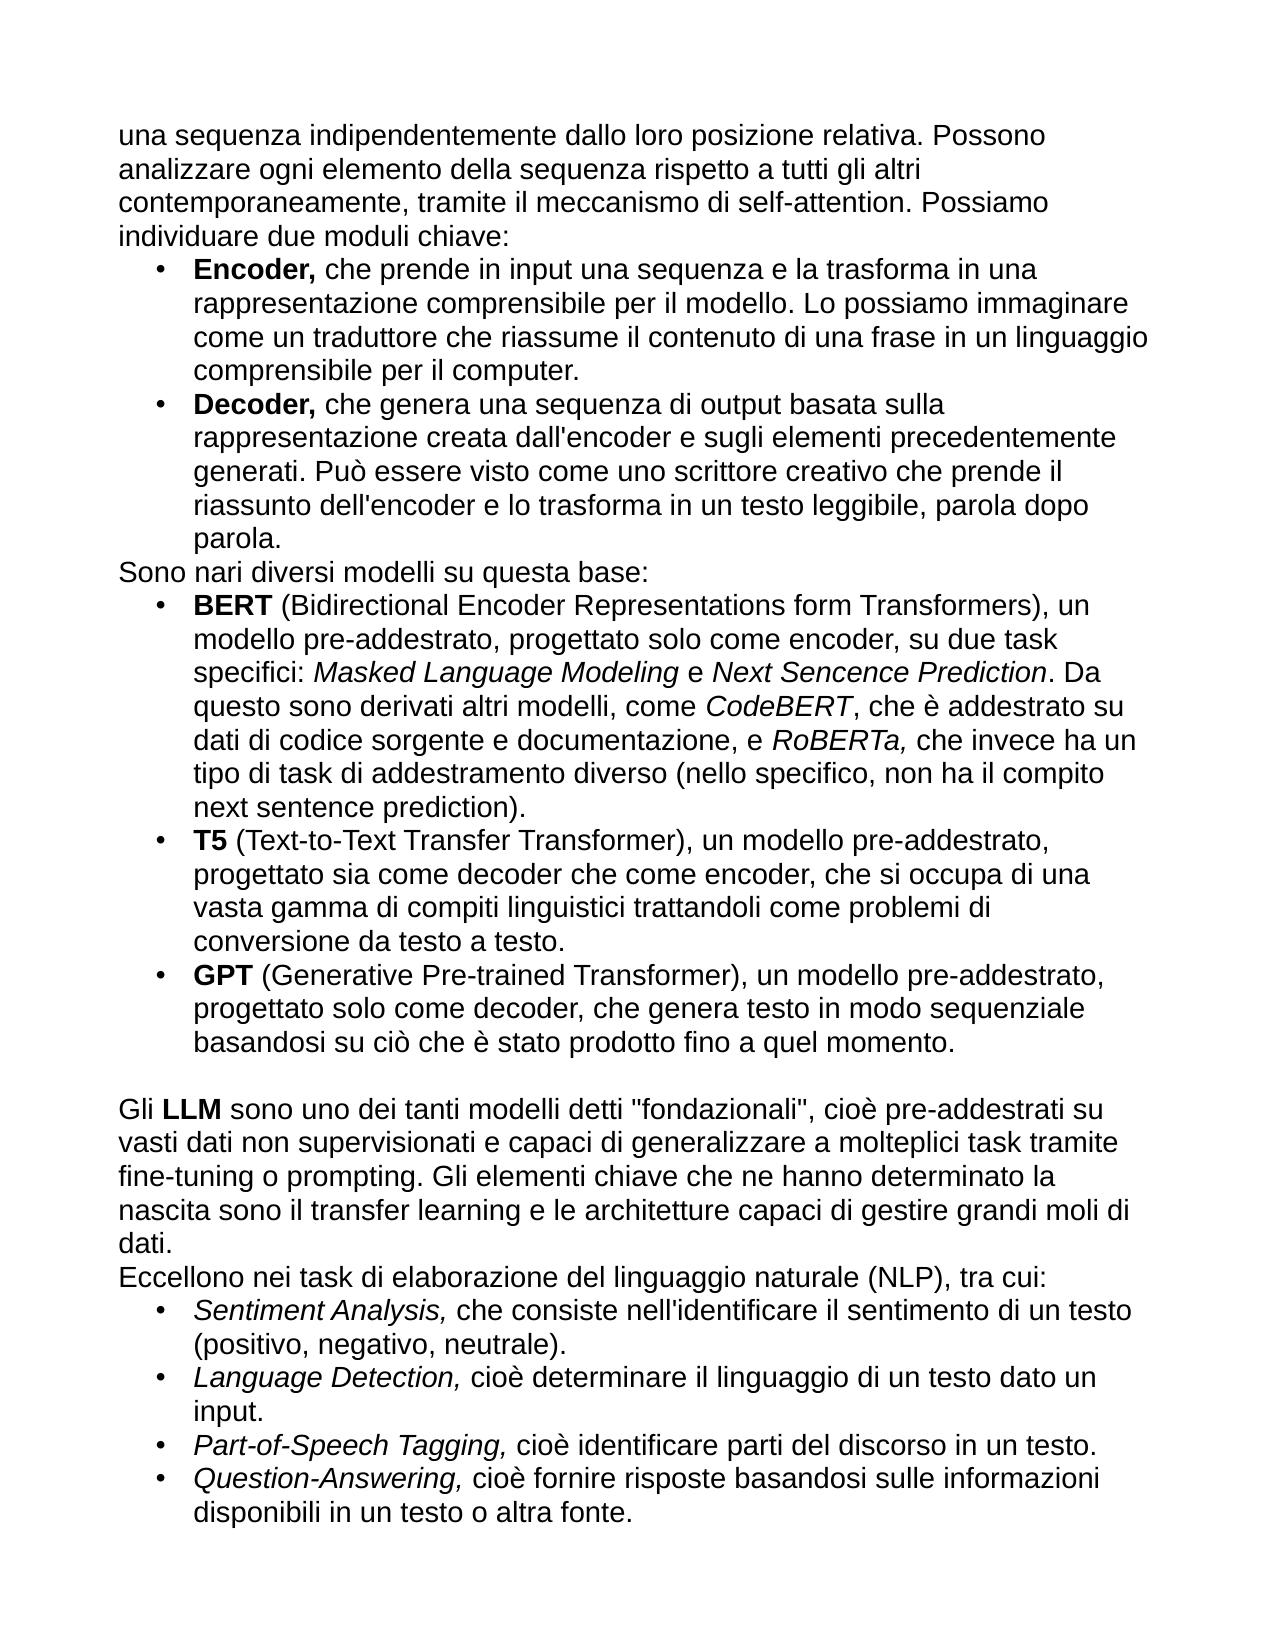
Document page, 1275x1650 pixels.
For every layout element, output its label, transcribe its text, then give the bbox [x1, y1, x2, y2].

list GPT (Generative Pre-trained Transformer), un modello pre-addestrato, progettato solo come decoder, che genera testo in modo sequenziale basandosi su ciò che è stato prodotto fino a quel momento. [156, 957, 1157, 1058]
list Decoder, che genera una sequenza di output basata sulla rappresentazione creata dall'encoder e sugli elementi precedentemente generati. Può essere visto come uno scrittore creativo che prende il riassunto dell'encoder e lo trasforma in un testo leggibile, parola dopo parola. [156, 387, 1157, 554]
list Question-Answering, cioè fornire risposte basandosi sulle informazioni disponibili in un testo o altra fonte. [156, 1461, 1157, 1529]
list Part-of-Speech Tagging, cioè identificare parti del discorso in un testo. [156, 1428, 1157, 1461]
list Encoder, che prende in input una sequenza e la trasforma in una rappresentazione comprensibile per il modello. Lo possiamo immaginare come un traduttore che riassume il contenuto di una frase in un linguaggio comprensibile per il computer. [156, 252, 1157, 387]
text una sequenza indipendentemente dallo loro posizione relativa. Possono analizzare ogni elemento della sequenza rispetto a tutti gli altri contemporaneamente, tramite il meccanismo di self-attention. Possiamo individuare due moduli chiave: [118, 118, 1157, 252]
list Language Detection, cioè determinare il linguaggio di un testo dato un input. [156, 1360, 1157, 1428]
text Eccellono nei task di elaborazione del linguaggio naturale (NLP), tra cui: [118, 1259, 1157, 1293]
list Sentiment Analysis, che consiste nell'identificare il sentimento di un testo (positivo, negativo, neutrale). [156, 1293, 1157, 1360]
list BERT (Bidirectional Encoder Representations form Transformers), un modello pre-addestrato, progettato solo come encoder, su due task specifici: Masked Language Modeling e Next Sencence Prediction. Da questo sono derivati altri modelli, come CodeBERT, che è addestrato su dati di codice sorgente e documentazione, e RoBERTa, che invece ha un tipo di task di addestramento diverso (nello specifico, non ha il compito next sentence prediction). [156, 588, 1157, 823]
text Sono nari diversi modelli su questa base: [118, 554, 1157, 588]
text Gli LLM sono uno dei tanti modelli detti "fondazionali", cioè pre-addestrati su vasti dati non supervisionati e capaci di generalizzare a molteplici task tramite fine-tuning o prompting. Gli elementi chiave che ne hanno determinato la nascita sono il transfer learning e le architetture capaci di gestire grandi moli di dati. [118, 1092, 1157, 1259]
list T5 (Text-to-Text Transfer Transformer), un modello pre-addestrato, progettato sia come decoder che come encoder, che si occupa di una vasta gamma di compiti linguistici trattandoli come problemi di conversione da testo a testo. [156, 823, 1157, 957]
